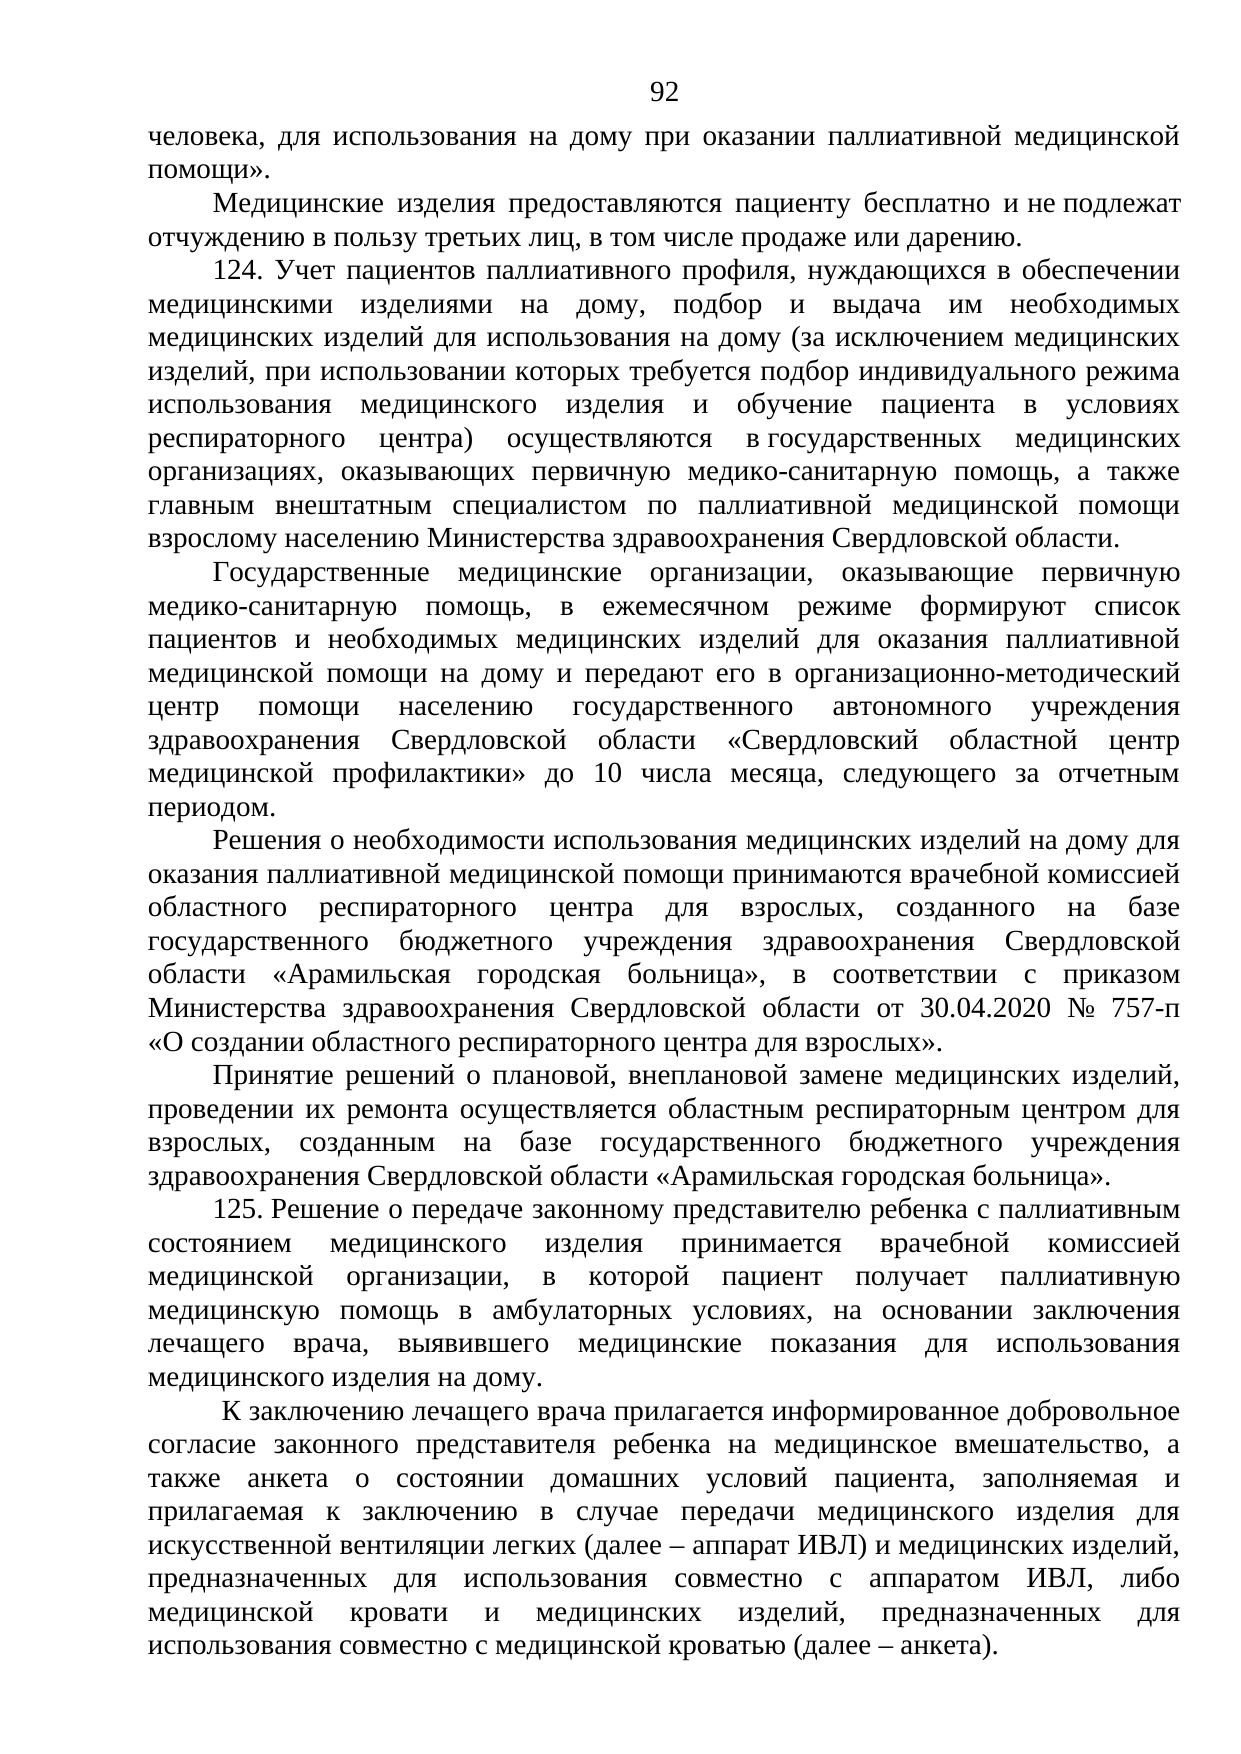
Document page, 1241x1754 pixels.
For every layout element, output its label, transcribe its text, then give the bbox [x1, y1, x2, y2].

text Принятие решений о плановой, внеплановой замене медицинских изделий, проведении их ремонта осуществляется областным респираторным центром для взрослых, созданным на базе государственного бюджетного учреждения здравоохранения Свердловской области «Арамильская городская больница». [148, 1057, 1181, 1191]
text Решения о необходимости использования медицинских изделий на дому для оказания паллиативной медицинской помощи принимаются врачебной комиссией областного респираторного центра для взрослых, созданного на базе государственного бюджетного учреждения здравоохранения Свердловской области «Арамильская городская больница», в соответствии с приказом Министерства здравоохранения Свердловской области от 30.04.2020 № 757-п «О создании областного респираторного центра для взрослых». [148, 822, 1181, 1057]
text Государственные медицинские организации, оказывающие первичную медико-санитарную помощь, в ежемесячном режиме формируют список пациентов и необходимых медицинских изделий для оказания паллиативной медицинской помощи на дому и передают его в организационно-методический центр помощи населению государственного автономного учреждения здравоохранения Свердловской области «Свердловский областной центр медицинской профилактики» до 10 числа месяца, следующего за отчетным периодом. [148, 554, 1181, 822]
text К заключению лечащего врача прилагается информированное добровольное согласие законного представителя ребенка на медицинское вмешательство, а также анкета о состоянии домашних условий пациента, заполняемая и прилагаемая к заключению в случае передачи медицинского изделия для искусственной вентиляции легких (далее – аппарат ИВЛ) и медицинских изделий, предназначенных для использования совместно с аппаратом ИВЛ, либо медицинской кровати и медицинских изделий, предназначенных для использования совместно с медицинской кроватью (далее – анкета). [148, 1393, 1181, 1661]
text 124. Учет пациентов паллиативного профиля, нуждающихся в обеспечении медицинскими изделиями на дому, подбор и выдача им необходимых медицинских изделий для использования на дому (за исключением медицинских изделий, при использовании которых требуется подбор индивидуального режима использования медицинского изделия и обучение пациента в условиях респираторного центра) осуществляются в государственных медицинских организациях, оказывающих первичную медико-санитарную помощь, а также главным внештатным специалистом по паллиативной медицинской помощи взрослому населению Министерства здравоохранения Свердловской области. [148, 252, 1181, 554]
text человека, для использования на дому при оказании паллиативной медицинской помощи». [148, 118, 1181, 185]
text 125. Решение о передаче законному представителю ребенка с паллиативным состоянием медицинского изделия принимается врачебной комиссией медицинской организации, в которой пациент получает паллиативную медицинскую помощь в амбулаторных условиях, на основании заключения лечащего врача, выявившего медицинские показания для использования медицинского изделия на дому. [148, 1191, 1181, 1393]
text Медицинские изделия предоставляются пациенту бесплатно и не подлежат отчуждению в пользу третьих лиц, в том числе продаже или дарению. [148, 185, 1181, 252]
